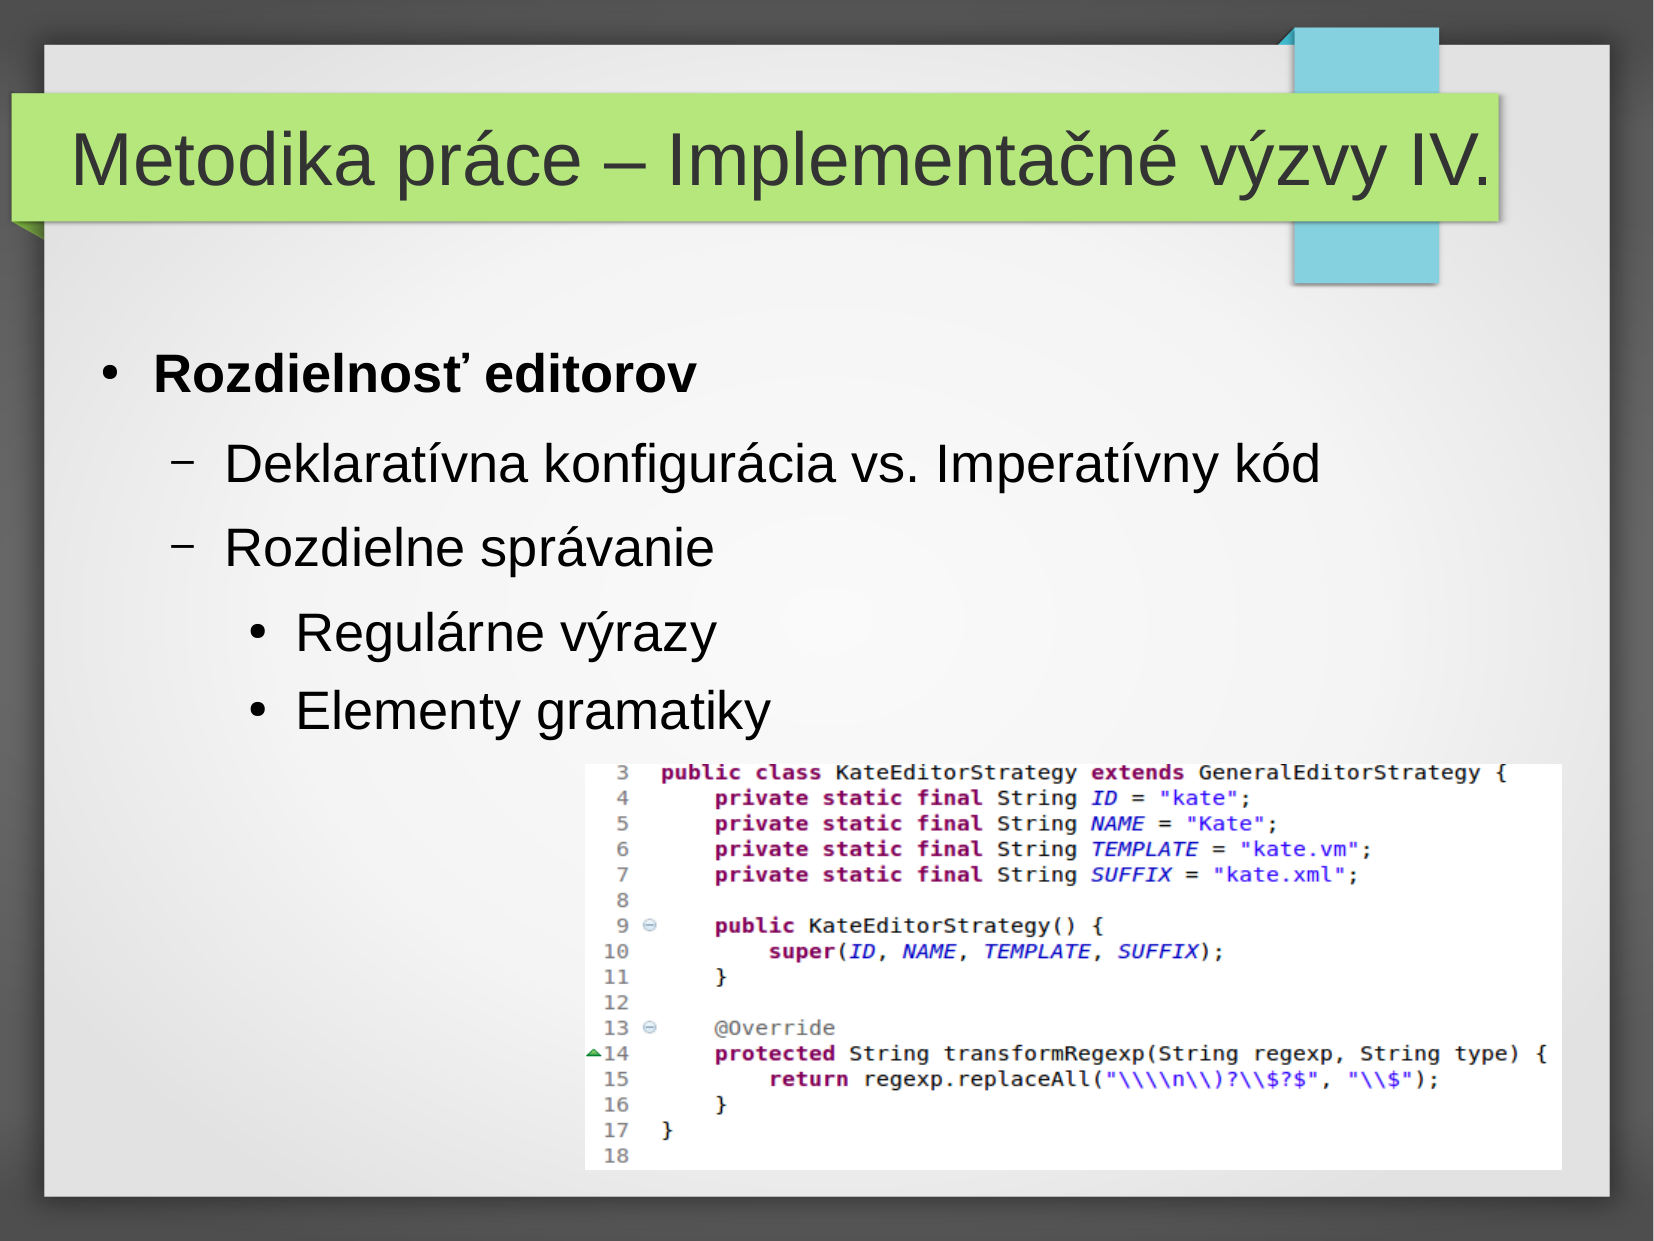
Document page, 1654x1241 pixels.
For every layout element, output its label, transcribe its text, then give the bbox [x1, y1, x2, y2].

title Metodika práce – Implementačné výzvy IV. [70, 106, 1501, 213]
list Rozdielnosť editorov Deklaratívna konfigurácia vs. Imperatívny kód Rozdielne správanie Regulárne výrazy Elementy gramatiky [82, 343, 1538, 1063]
picture [0, 0, 1654, 1241]
